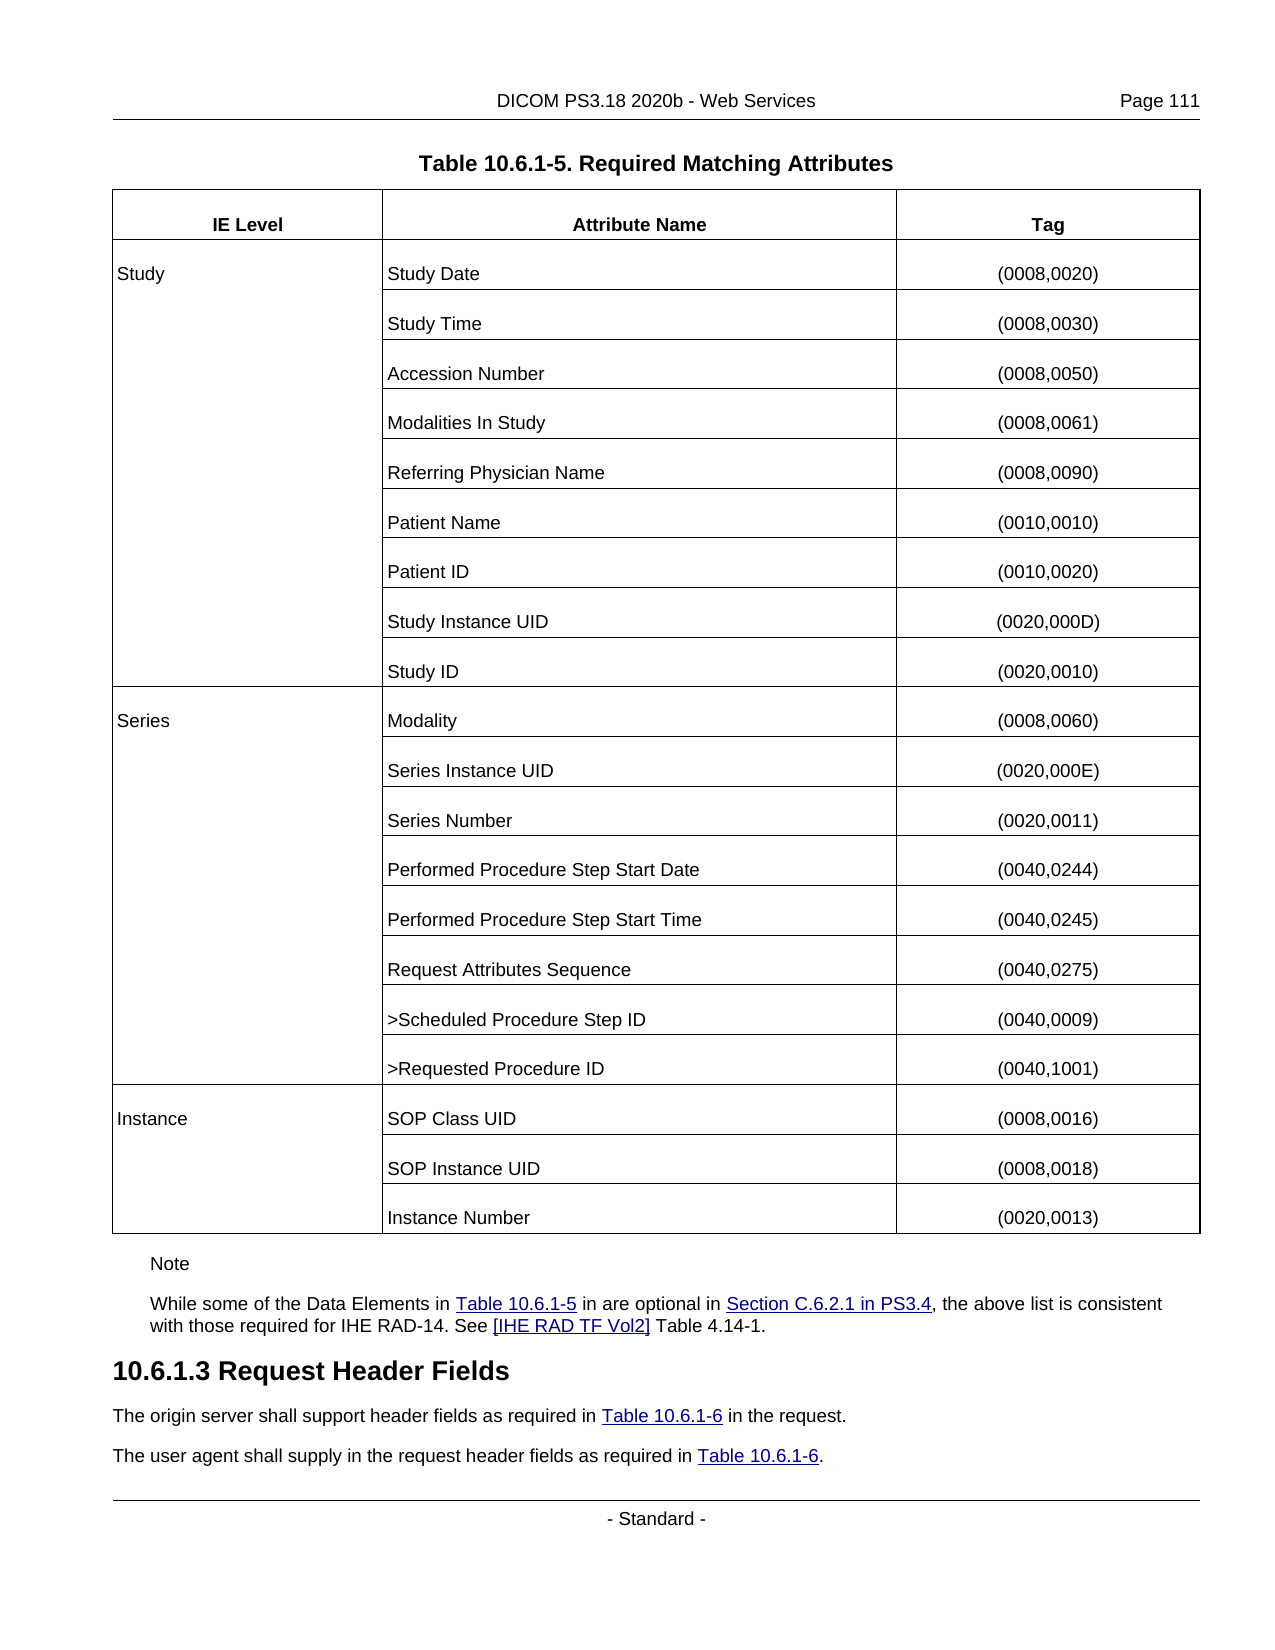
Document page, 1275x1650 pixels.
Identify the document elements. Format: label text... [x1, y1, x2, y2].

table_cell (0020,0011) [897, 787, 1199, 835]
table_cell Accession Number [383, 340, 896, 388]
table_cell Study ID [383, 638, 896, 686]
text 10.6.1.3 Request Header Fields [112, 1355, 1200, 1386]
table_cell Modalities In Study [383, 389, 896, 438]
table_cell (0010,0020) [897, 538, 1199, 587]
table_cell (0008,0020) [897, 240, 1199, 289]
table_cell (0008,0016) [897, 1085, 1199, 1133]
table_cell (0040,0245) [897, 886, 1199, 935]
table_header Attribute Name [383, 190, 896, 239]
text Table 10.6.1-5. Required Matching Attributes [112, 150, 1200, 176]
table_cell Patient Name [383, 489, 896, 537]
table_cell Performed Procedure Step Start Date [383, 836, 896, 885]
table_header Tag [897, 190, 1199, 239]
table_cell Study Time [383, 290, 896, 338]
table_cell Study Instance UID [383, 588, 896, 637]
table_cell Series Instance UID [383, 737, 896, 786]
table_cell (0010,0010) [897, 489, 1199, 537]
table_cell (0008,0060) [897, 687, 1199, 736]
text Note [150, 1253, 1162, 1274]
table_cell (0040,0244) [897, 836, 1199, 885]
table_cell Instance Number [383, 1184, 896, 1233]
text The origin server shall support header fields as required in Table 10.6.1-6 in the request. [112, 1405, 1200, 1426]
table_cell (0040,1001) [897, 1035, 1199, 1084]
text The user agent shall supply in the request header fields as required in Table 10.6.1-6. [112, 1445, 1200, 1467]
table_cell (0040,0275) [897, 936, 1199, 984]
table_cell Referring Physician Name [383, 439, 896, 487]
table_cell SOP Instance UID [383, 1135, 896, 1183]
table_cell (0020,0013) [897, 1184, 1199, 1233]
table_cell (0008,0090) [897, 439, 1199, 487]
table_cell Study Date [383, 240, 896, 289]
table_cell Study [113, 240, 382, 686]
table_cell Instance [113, 1085, 382, 1233]
table_cell (0020,000E) [897, 737, 1199, 786]
table_cell SOP Class UID [383, 1085, 896, 1133]
table_cell Patient ID [383, 538, 896, 587]
table_cell Modality [383, 687, 896, 736]
table_cell Series Number [383, 787, 896, 835]
table_cell (0020,000D) [897, 588, 1199, 637]
table_cell (0008,0030) [897, 290, 1199, 338]
text While some of the Data Elements in Table 10.6.1-5 in are optional in Section C.6.2.1 in PS3.4, the above list is consistent with those required for IHE RAD-14. See [IHE RAD TF Vol2] Table 4.14-1. [150, 1293, 1162, 1336]
table_cell >Requested Procedure ID [383, 1035, 896, 1084]
table_cell (0008,0050) [897, 340, 1199, 388]
table_cell (0040,0009) [897, 985, 1199, 1034]
table_cell Request Attributes Sequence [383, 936, 896, 984]
table_cell >Scheduled Procedure Step ID [383, 985, 896, 1034]
table_cell (0008,0061) [897, 389, 1199, 438]
table_cell Performed Procedure Step Start Time [383, 886, 896, 935]
table_cell Series [113, 687, 382, 1084]
table_header IE Level [113, 190, 382, 239]
table_cell (0020,0010) [897, 638, 1199, 686]
table_cell (0008,0018) [897, 1135, 1199, 1183]
